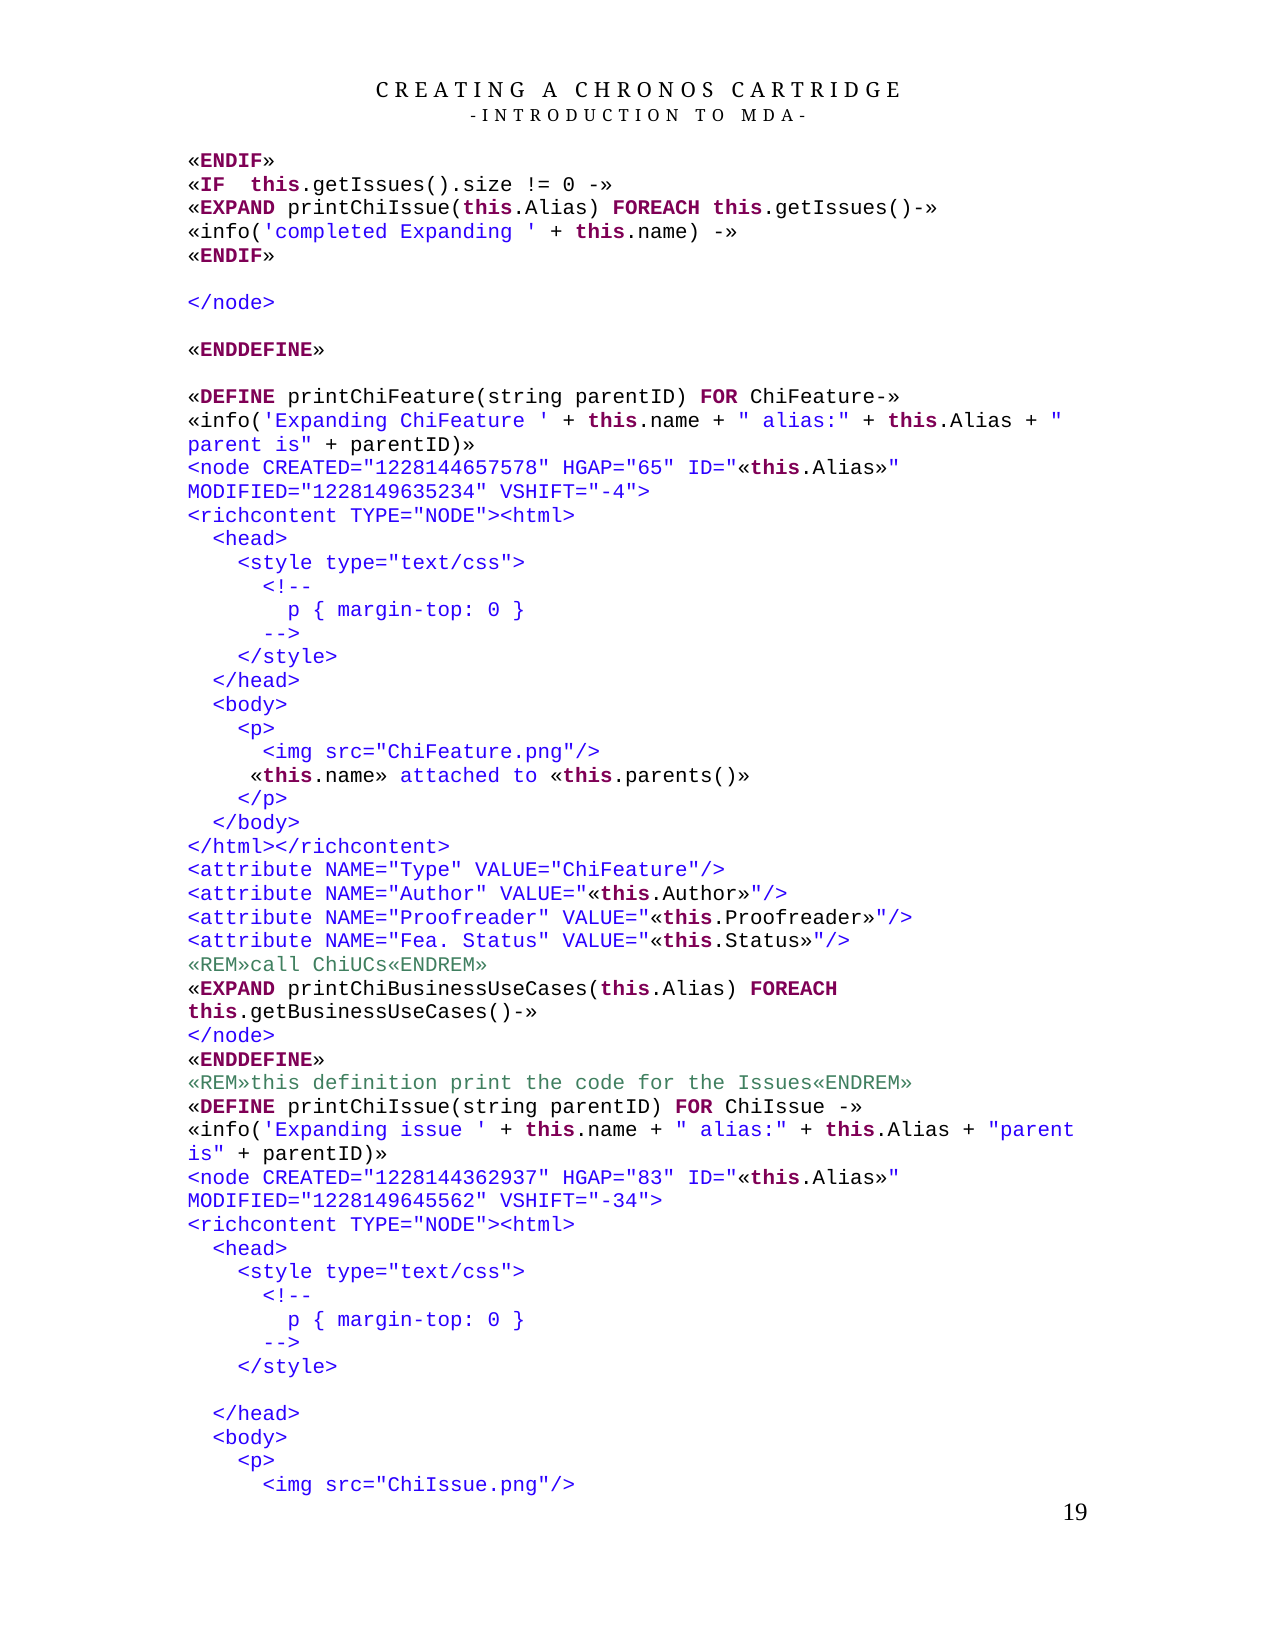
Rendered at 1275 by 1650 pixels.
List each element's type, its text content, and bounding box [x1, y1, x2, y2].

text --> [187, 623, 1087, 647]
text <richcontent TYPE="NODE"><html> [187, 505, 1087, 528]
text --> [187, 1332, 1087, 1356]
text </node> [187, 292, 1087, 316]
text <body> [187, 694, 1087, 717]
text «ENDIF» [187, 244, 1087, 268]
text «info('Expanding ChiFeature ' + this.name + " alias:" + this.Alias + " parent is" + parentID)» [187, 410, 1087, 457]
text </style> [187, 1356, 1087, 1379]
text <node CREATED="1228144657578" HGAP="65" ID="«this.Alias»" MODIFIED="1228149635234" VSHIFT="-4"> [187, 457, 1087, 505]
text <richcontent TYPE="NODE"><html> [187, 1214, 1087, 1238]
text «ENDIF» [187, 150, 1087, 174]
text <attribute NAME="Proofreader" VALUE="«this.Proofreader»"/> [187, 907, 1087, 930]
text «EXPAND printChiIssue(this.Alias) FOREACH this.getIssues()-» [187, 197, 1087, 221]
text <img src="ChiFeature.png"/> [187, 741, 1087, 765]
text <head> [187, 528, 1087, 552]
text p { margin-top: 0 } [187, 1309, 1087, 1332]
text </style> [187, 647, 1087, 670]
text «REM»call ChiUCs«ENDREM» [187, 954, 1087, 978]
text «info('Expanding issue ' + this.name + " alias:" + this.Alias + "parent is" + parentID)» [187, 1119, 1087, 1167]
text «this.name» attached to «this.parents()» [187, 765, 1087, 788]
text <!-- [187, 576, 1087, 599]
text <attribute NAME="Type" VALUE="ChiFeature"/> [187, 859, 1087, 883]
text <p> [187, 1451, 1087, 1474]
text <p> [187, 717, 1087, 741]
text «ENDDEFINE» [187, 1048, 1087, 1072]
text «IF this.getIssues().size != 0 -» [187, 174, 1087, 197]
text </head> [187, 670, 1087, 694]
text <head> [187, 1238, 1087, 1261]
text </body> [187, 812, 1087, 836]
text «ENDDEFINE» [187, 339, 1087, 363]
text <attribute NAME="Fea. Status" VALUE="«this.Status»"/> [187, 930, 1087, 954]
text </node> [187, 1025, 1087, 1048]
text «EXPAND printChiBusinessUseCases(this.Alias) FOREACH this.getBusinessUseCases()-» [187, 978, 1087, 1025]
text «REM»this definition print the code for the Issues«ENDREM» [187, 1072, 1087, 1096]
text <attribute NAME="Author" VALUE="«this.Author»"/> [187, 883, 1087, 907]
text </head> [187, 1403, 1087, 1427]
text </p> [187, 788, 1087, 812]
text <style type="text/css"> [187, 552, 1087, 576]
text <style type="text/css"> [187, 1261, 1087, 1285]
text <img src="ChiIssue.png"/> [187, 1474, 1087, 1498]
text «DEFINE printChiIssue(string parentID) FOR ChiIssue -» [187, 1096, 1087, 1119]
text <body> [187, 1427, 1087, 1451]
text «DEFINE printChiFeature(string parentID) FOR ChiFeature-» [187, 386, 1087, 410]
text <node CREATED="1228144362937" HGAP="83" ID="«this.Alias»" MODIFIED="1228149645562" VSHIFT="-34"> [187, 1167, 1087, 1214]
text «info('completed Expanding ' + this.name) -» [187, 221, 1087, 244]
text <!-- [187, 1285, 1087, 1309]
text p { margin-top: 0 } [187, 599, 1087, 623]
text </html></richcontent> [187, 836, 1087, 859]
